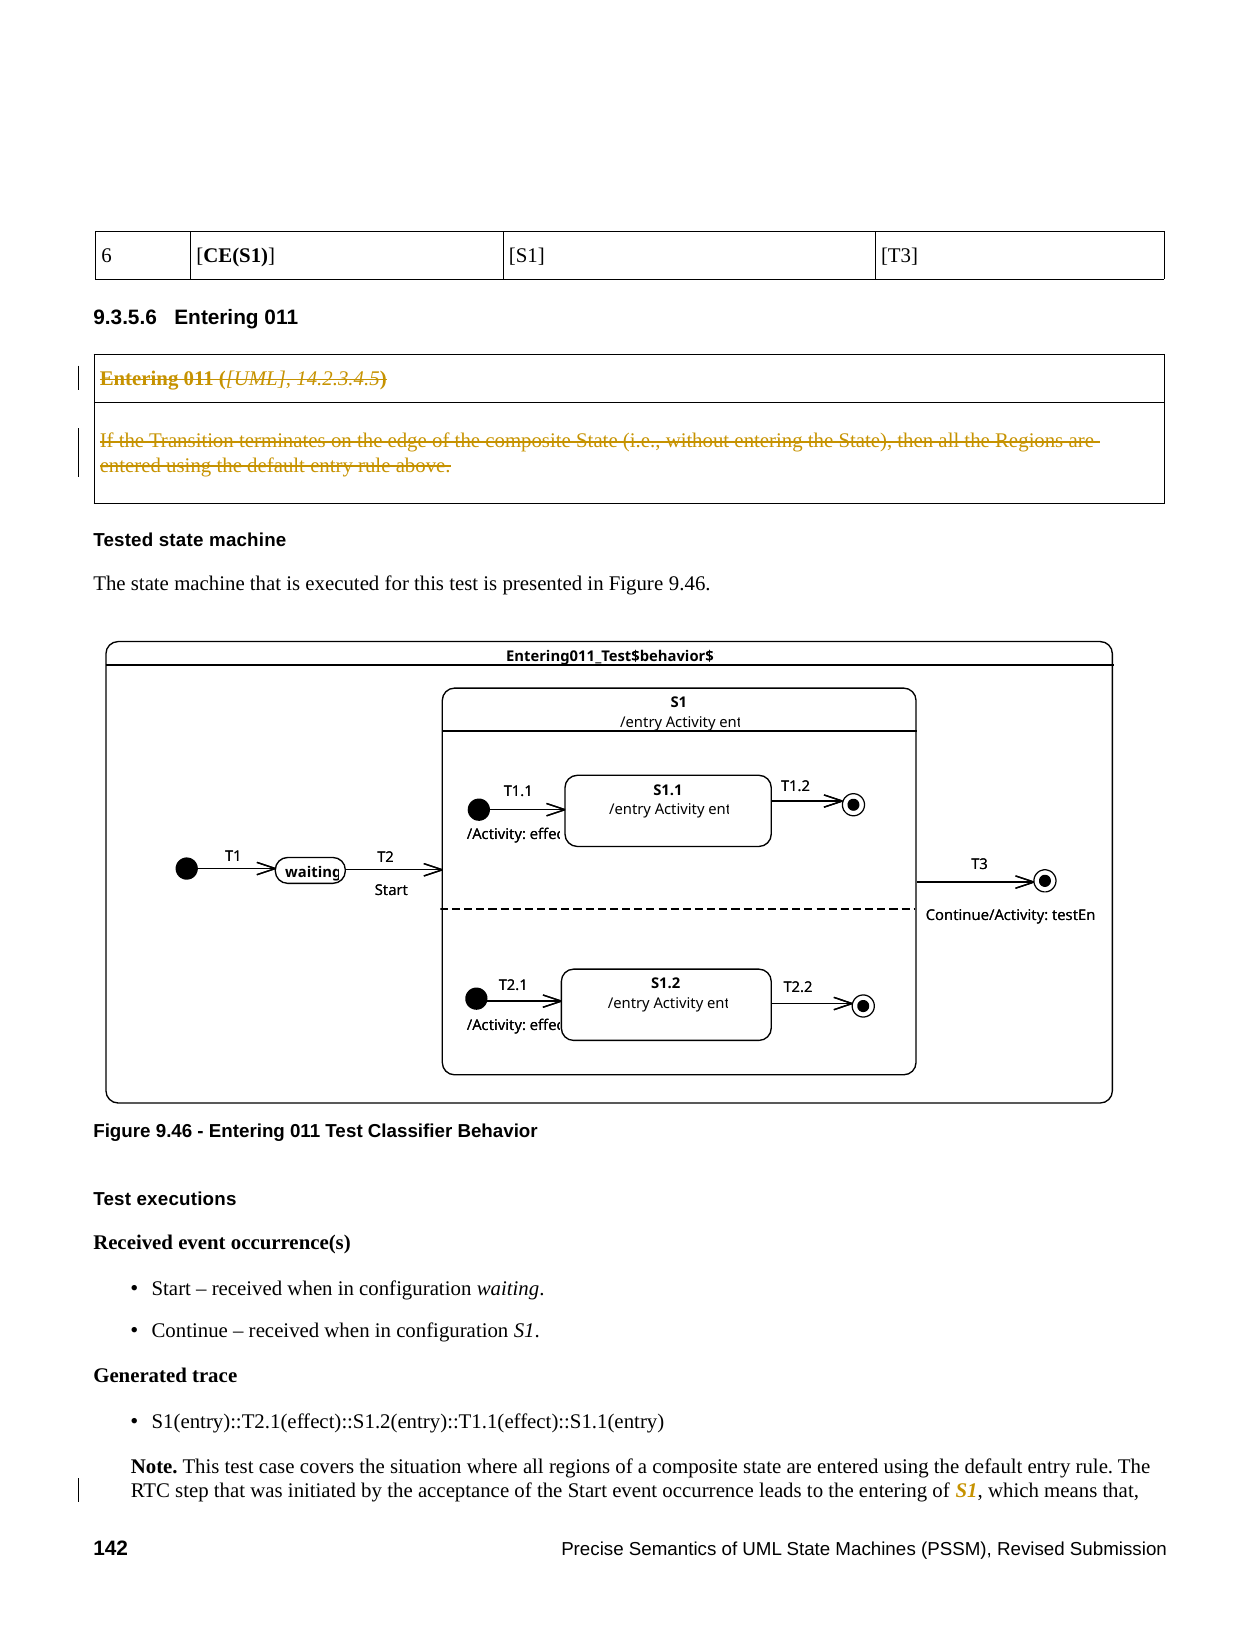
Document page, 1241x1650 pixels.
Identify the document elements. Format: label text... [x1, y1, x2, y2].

table_cell [95, 403, 1164, 503]
list S1(entry)::T2.1(effect)::S1.2(entry)::T1.1(effect)::S1.1(entry) [131, 1408, 1164, 1433]
text The state machine that is executed for this test is presented in Figure 9.46. [93, 571, 1164, 595]
subtitle Entering 011 [93, 304, 1164, 329]
subtitle Tested state machine [93, 528, 1164, 550]
text Note. This test case covers the situation where all regions of a composite state are entered using the default entry rule. The RTC step that was initiated by the acceptance of the Start event occurrence leads to the entering of S1, which means that, [131, 1454, 1164, 1502]
text Figure 9.46 - Entering 011 Test Classifier Behavior [93, 629, 1127, 1142]
text Generated trace [93, 1363, 1164, 1387]
subtitle Test executions [93, 1188, 1164, 1209]
table_header [95, 355, 1164, 402]
text Received event occurrence(s) [93, 1230, 1164, 1254]
table_cell [T3] [876, 232, 1164, 279]
list Start – received when in configuration waiting. [131, 1275, 1164, 1300]
table_cell 6 [96, 232, 190, 279]
table_cell [CE(S1)] [191, 232, 503, 279]
list Continue – received when in configuration S1. [131, 1317, 1164, 1342]
table_cell [S1] [504, 232, 875, 279]
